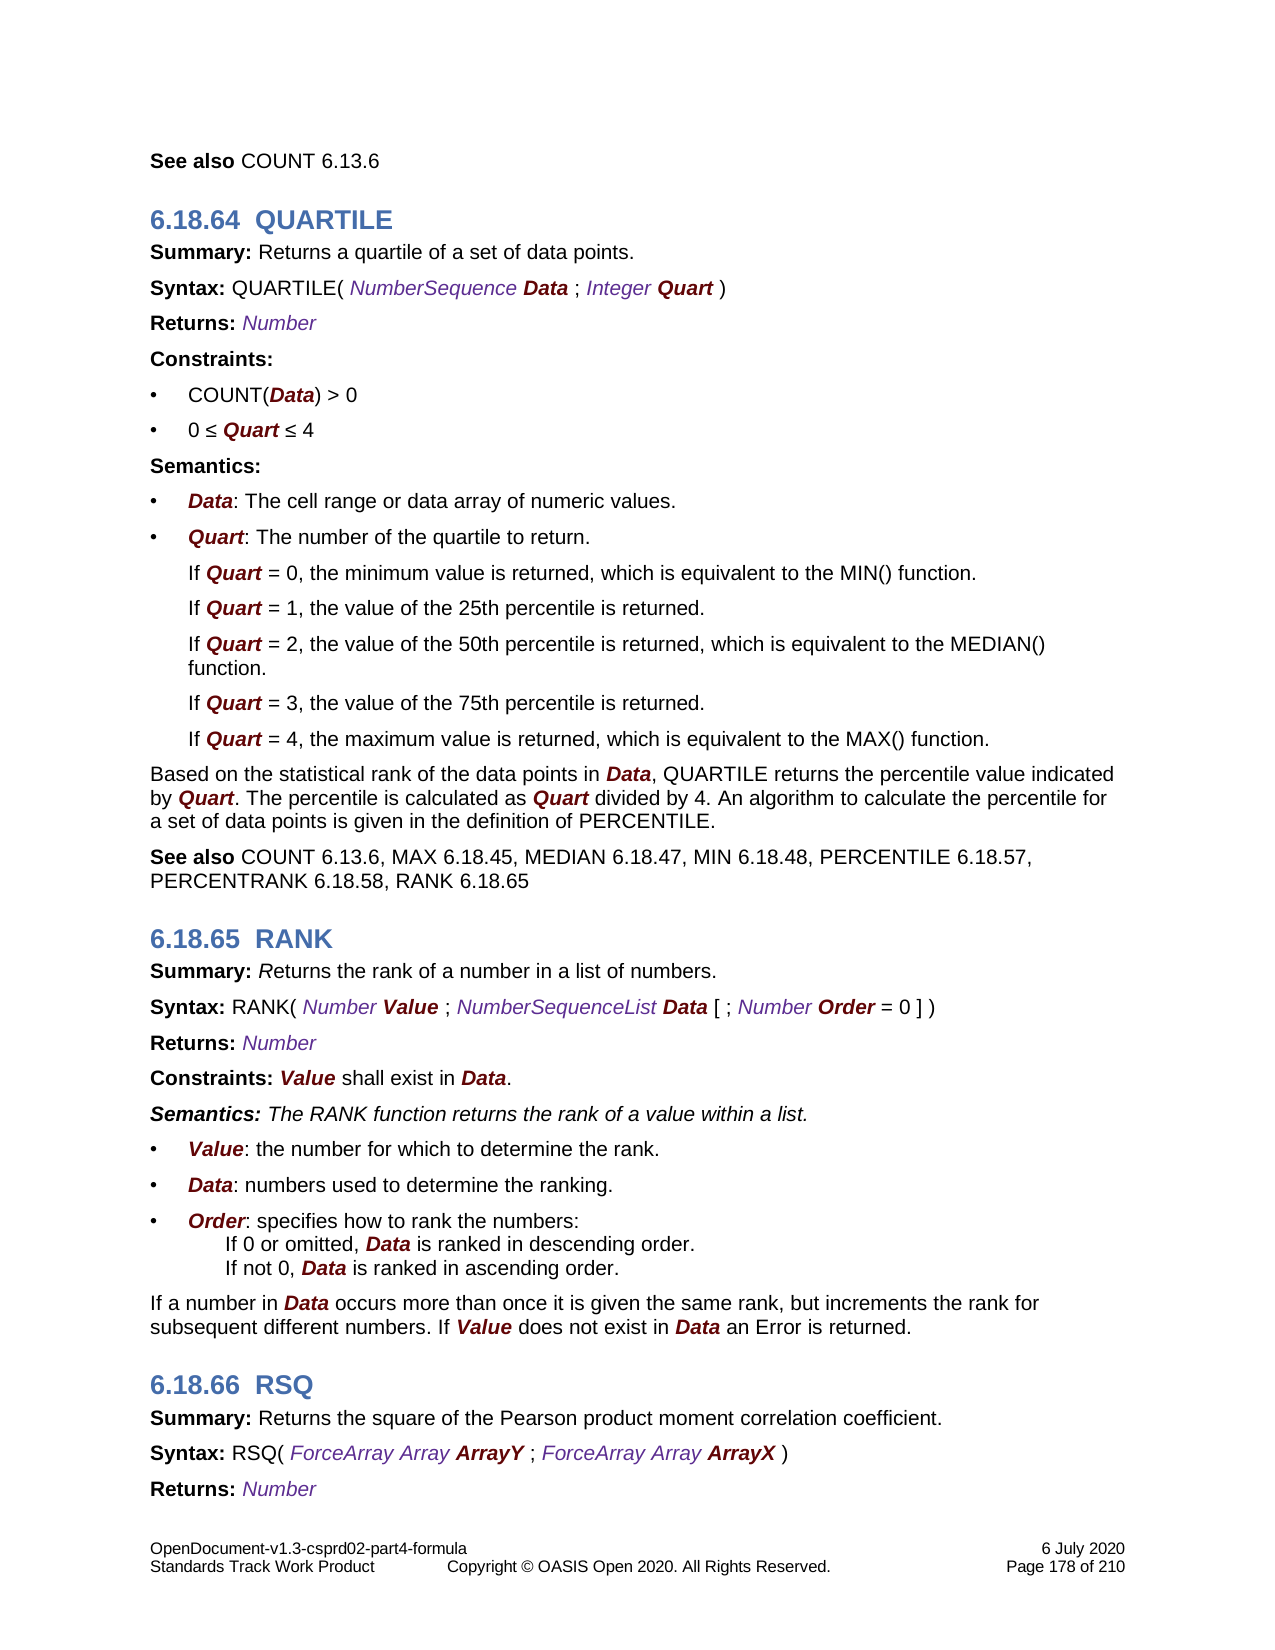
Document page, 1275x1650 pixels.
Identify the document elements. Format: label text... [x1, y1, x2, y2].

text Constraints: Value shall exist in Data. [150, 1067, 1125, 1090]
text Returns: Number [150, 312, 1125, 335]
subtitle RSQ [150, 1370, 1125, 1400]
text Based on the statistical rank of the data points in Data, QUARTILE returns the percentile value indicated by Quart. The percentile is calculated as Quart divided by 4. An algorithm to calculate the percentile for a set of data points is given in the definition of PERCENTILE. [150, 763, 1125, 833]
text Summary: Returns a quartile of a set of data points. [150, 241, 1125, 264]
list COUNT(Data) > 0 [150, 383, 1125, 407]
text Semantics: The RANK function returns the rank of a value within a list. [150, 1102, 1125, 1126]
text Syntax: RANK( Number Value ; NumberSequenceList Data [ ; Number Order = 0 ] ) [150, 995, 1125, 1019]
text Syntax: RSQ( ForceArray Array ArrayY ; ForceArray Array ArrayX ) [150, 1442, 1125, 1465]
text If a number in Data occurs more than once it is given the same rank, but increments the rank for subsequent different numbers. If Value does not exist in Data an Error is returned. [150, 1292, 1125, 1339]
text Returns: Number [150, 1477, 1125, 1501]
text Constraints: [150, 347, 1125, 371]
text Returns: Number [150, 1031, 1125, 1054]
text Summary: Returns the rank of a number in a list of numbers. [150, 960, 1125, 983]
list If Quart = 4, the maximum value is returned, which is equivalent to the MAX() function. [150, 727, 1125, 751]
list If Quart = 1, the value of the 25th percentile is returned. [150, 597, 1125, 620]
subtitle RANK [150, 924, 1125, 954]
text Semantics: [150, 454, 1125, 478]
list Quart: The number of the quartile to return. [150, 526, 1125, 549]
text See also COUNT 6.13.6 [150, 150, 1125, 173]
subtitle QUARTILE [150, 204, 1125, 234]
text See also COUNT 6.13.6, MAX 6.18.45, MEDIAN 6.18.47, MIN 6.18.48, PERCENTILE 6.18.57, PERCENTRANK 6.18.58, RANK 6.18.65 [150, 846, 1125, 893]
list Order: specifies how to rank the numbers: If 0 or omitted, Data is ranked in descending order. If not 0, Data is ranked in ascending order. [150, 1209, 1125, 1280]
list Data: The cell range or data array of numeric values. [150, 490, 1125, 513]
text Syntax: QUARTILE( NumberSequence Data ; Integer Quart ) [150, 276, 1125, 300]
list 0 ≤ Quart ≤ 4 [150, 419, 1125, 442]
list If Quart = 3, the value of the 75th percentile is returned. [150, 692, 1125, 715]
list Value: the number for which to determine the rank. [150, 1138, 1125, 1161]
text Summary: Returns the square of the Pearson product moment correlation coefficient. [150, 1406, 1125, 1429]
list If Quart = 2, the value of the 50th percentile is returned, which is equivalent to the MEDIAN() function. [150, 632, 1125, 679]
list Data: numbers used to determine the ranking. [150, 1173, 1125, 1197]
list If Quart = 0, the minimum value is returned, which is equivalent to the MIN() function. [150, 561, 1125, 585]
